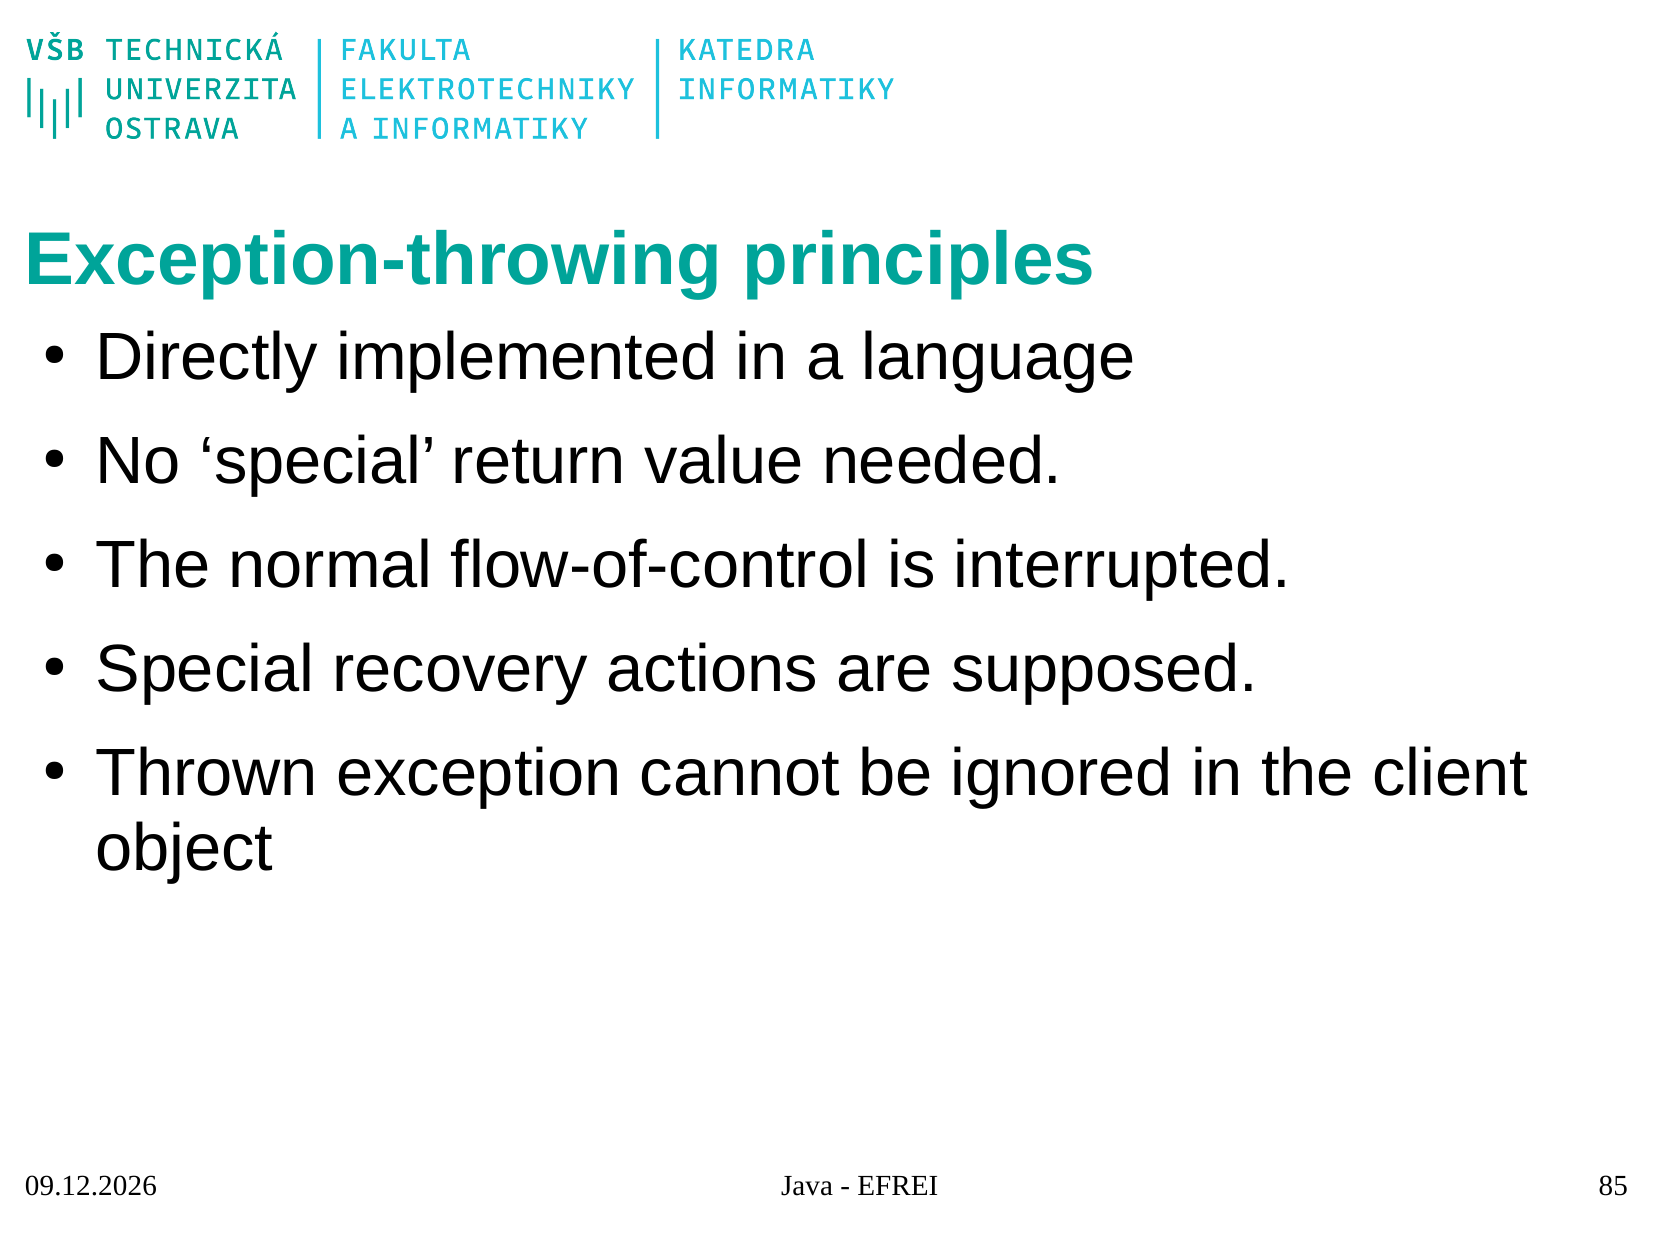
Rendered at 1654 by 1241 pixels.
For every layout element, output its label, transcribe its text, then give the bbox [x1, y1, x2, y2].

picture [26, 31, 894, 139]
title Exception-throwing principles [24, 169, 1629, 300]
list Directly implemented in a language No ‘special’ return value needed. The normal flow-of-control is interrupted. Special recovery actions are supposed. Thrown exception cannot be ignored in the client object [24, 318, 1629, 1146]
